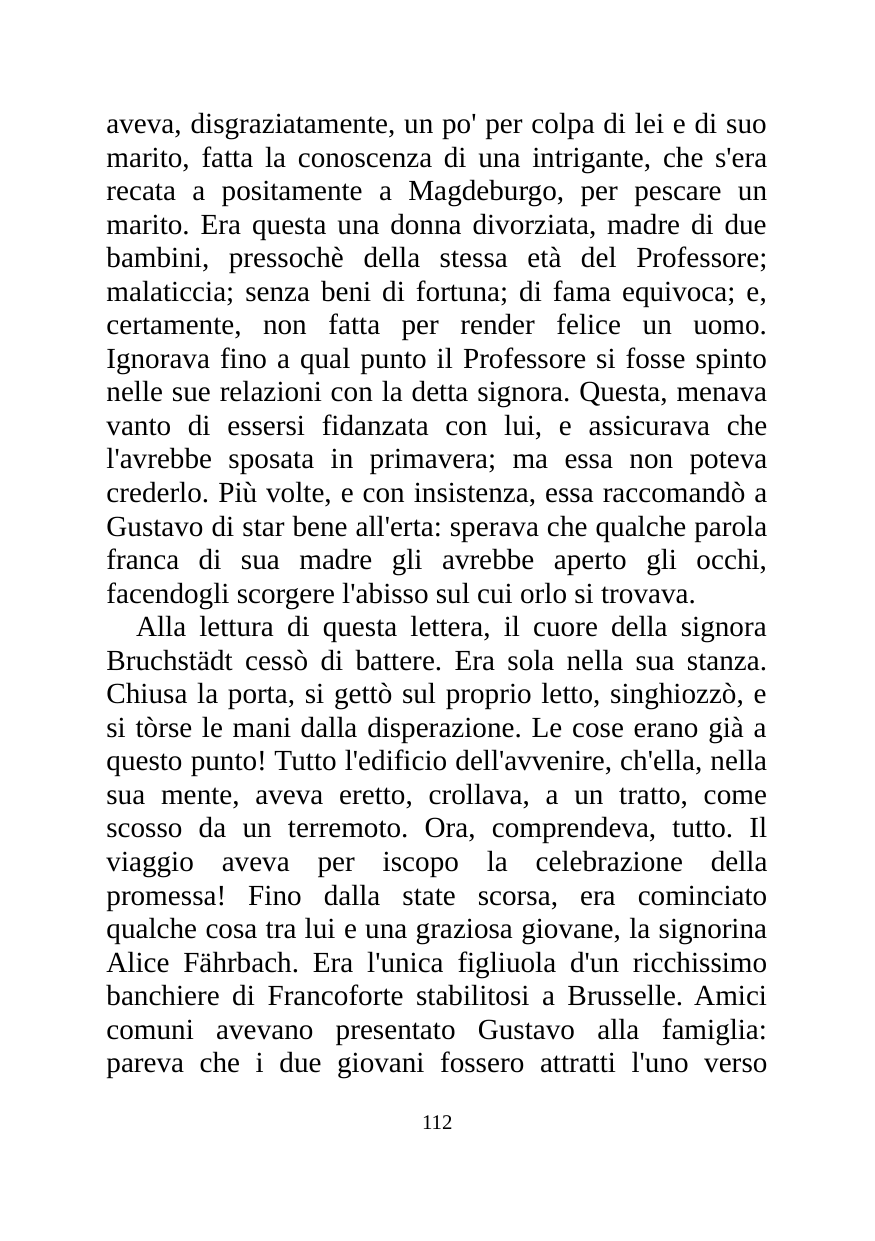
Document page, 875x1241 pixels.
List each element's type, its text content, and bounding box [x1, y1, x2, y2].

text aveva, disgraziatamente, un po' per colpa di lei e di suo marito, fatta la conoscenza di una intrigante, che s'era recata a positamente a Magdeburgo, per pescare un marito. Era questa una donna divorziata, madre di due bambini, pressochè della stessa età del Professore; malaticcia; senza beni di fortuna; di fama equivoca; e, certamente, non fatta per render felice un uomo. Ignorava fino a qual punto il Professore si fosse spinto nelle sue relazioni con la detta signora. Questa, menava vanto di essersi fidanzata con lui, e assicurava che l'avrebbe sposata in primavera; ma essa non poteva crederlo. Più volte, e con insistenza, essa raccomandò a Gustavo di star bene all'erta: sperava che qualche parola franca di sua madre gli avrebbe aperto gli occhi, facendogli scorgere l'abisso sul cui orlo si trovava. [106, 106, 768, 609]
text Alla lettura di questa lettera, il cuore della signora Bruchstädt cessò di battere. Era sola nella sua stanza. Chiusa la porta, si gettò sul proprio letto, singhiozzò, e si tòrse le mani dalla disperazione. Le cose erano già a questo punto! Tutto l'edificio dell'avvenire, ch'ella, nella sua mente, aveva eretto, crollava, a un tratto, come scosso da un terremoto. Ora, comprendeva, tutto. Il viaggio aveva per iscopo la celebrazione della promessa! Fino dalla state scorsa, era cominciato qualche cosa tra lui e una graziosa giovane, la signorina Alice Fährbach. Era l'unica figliuola d'un ricchissimo banchiere di Francoforte stabilitosi a Brusselle. Amici comuni avevano presentato Gustavo alla famiglia: pareva che i due giovani fossero attratti l'uno verso [106, 609, 768, 1079]
